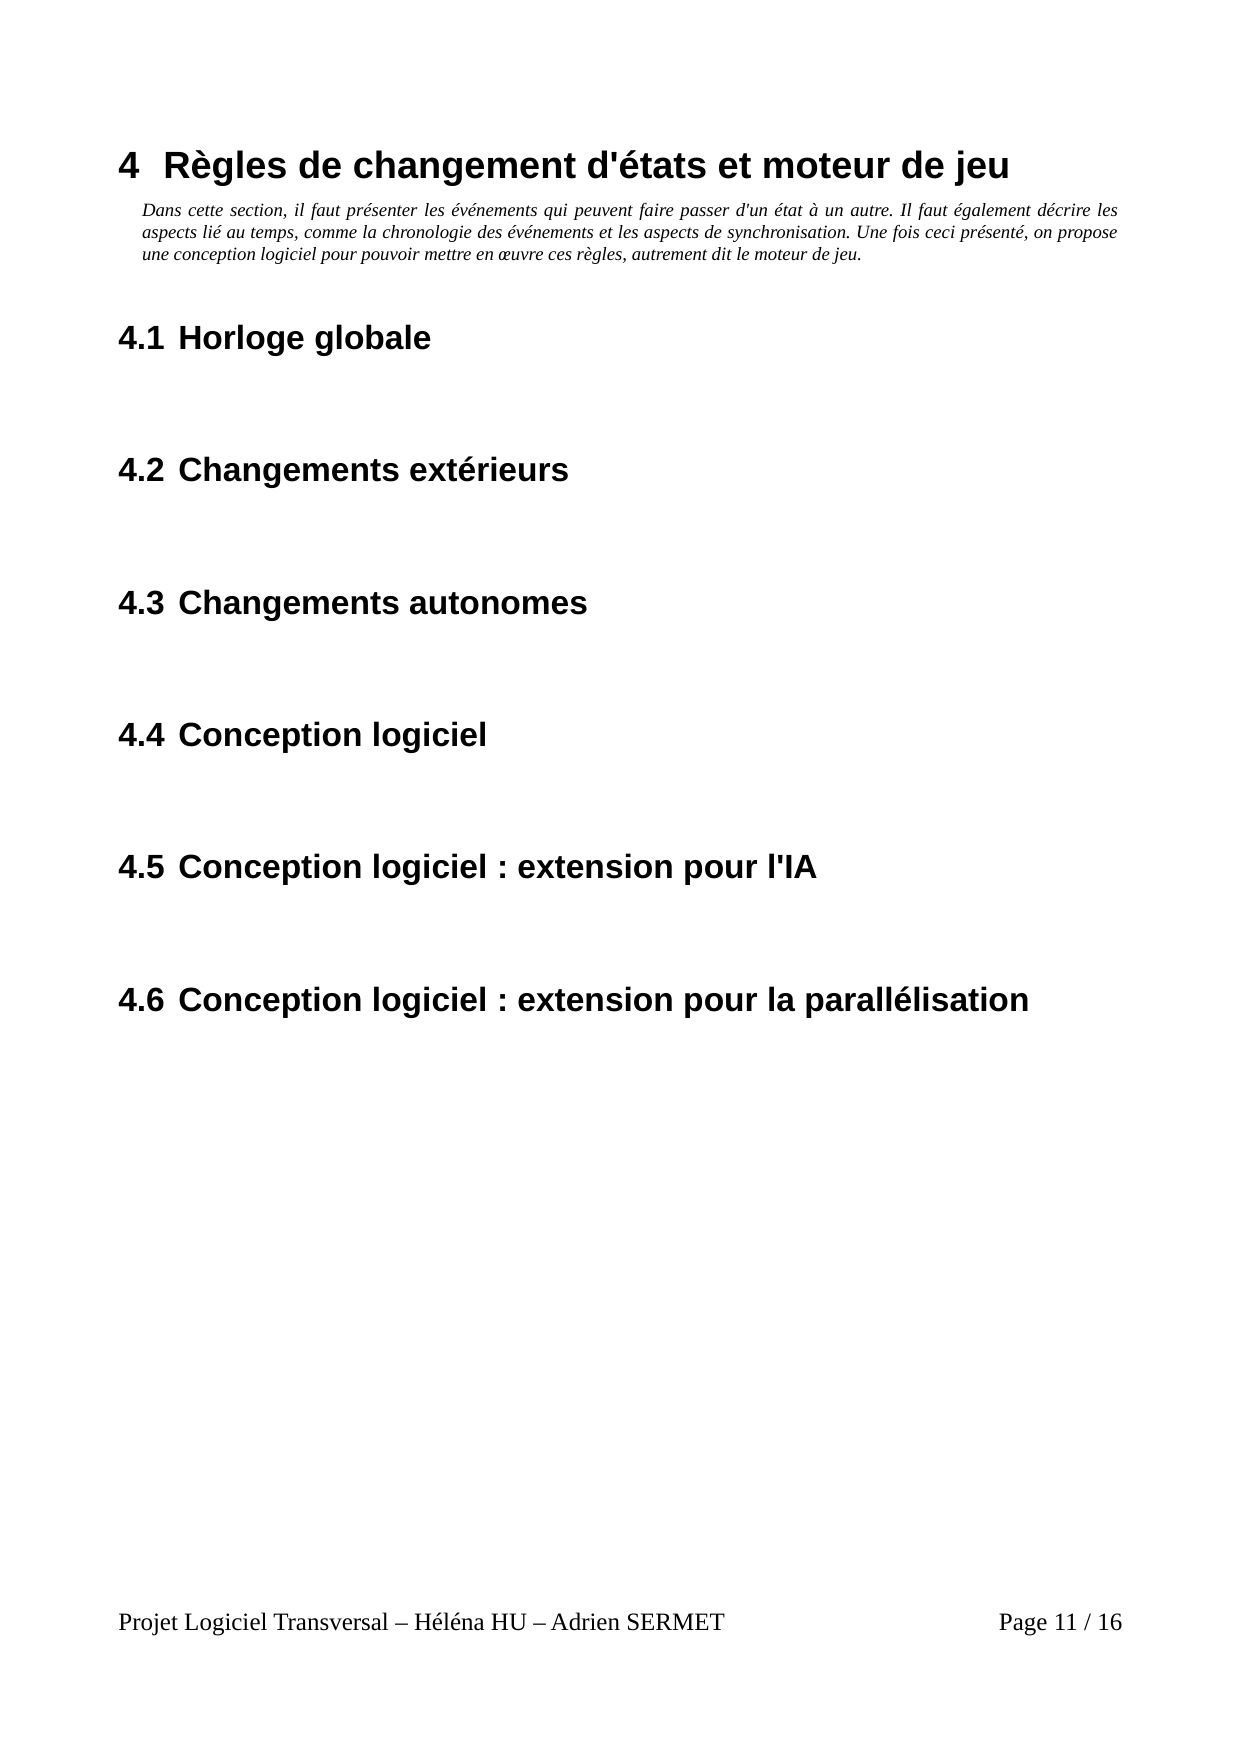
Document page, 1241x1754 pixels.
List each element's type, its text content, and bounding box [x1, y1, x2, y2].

text Dans cette section, il faut présenter les événements qui peuvent faire passer d'un état à un autre. Il faut également décrire les aspects lié au temps, comme la chronologie des événements et les aspects de synchronisation. Une fois ceci présenté, on propose une conception logiciel pour pouvoir mettre en œuvre ces règles, autrement dit le moteur de jeu. [142, 199, 1122, 264]
subtitle Changements extérieurs [118, 450, 1122, 489]
subtitle Conception logiciel : extension pour l'IA [118, 847, 1122, 886]
subtitle Changements autonomes [118, 582, 1122, 621]
subtitle Règles de changement d'états et moteur de jeu [118, 143, 1122, 187]
subtitle Horloge globale [118, 318, 1122, 356]
subtitle Conception logiciel : extension pour la parallélisation [118, 980, 1122, 1018]
subtitle Conception logiciel [118, 715, 1122, 753]
